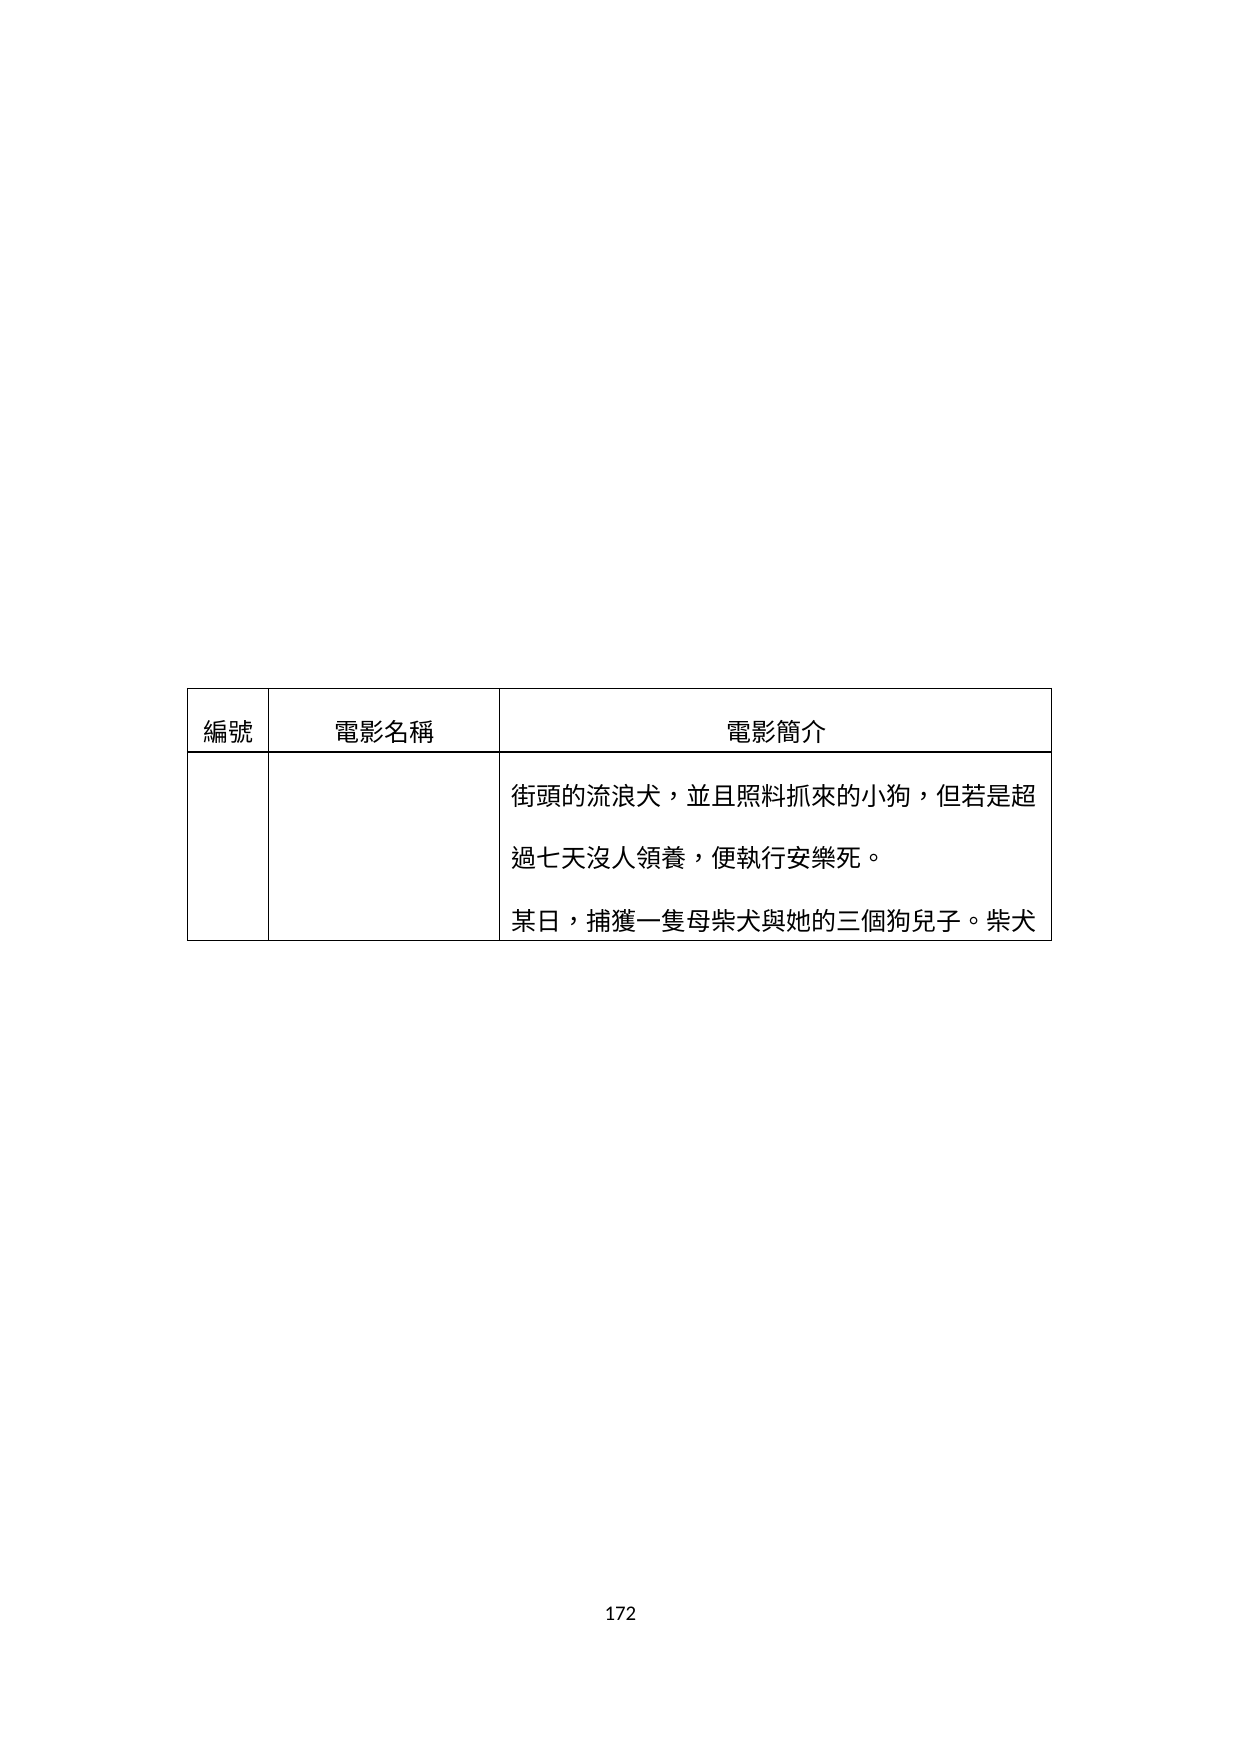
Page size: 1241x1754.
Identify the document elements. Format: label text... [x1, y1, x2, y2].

table_header 電影簡介 [500, 689, 1051, 751]
table_header 編號 [188, 689, 268, 751]
table_header 電影名稱 [269, 689, 499, 751]
table_cell [188, 753, 268, 940]
table_cell [269, 753, 499, 940]
table_cell 街頭的流浪犬，並且照料抓來的小狗，但若是超過七天沒人領養，便執行安樂死。 某日，捕獲一隻母柴犬與她的三個狗兒子。柴犬 [500, 753, 1051, 940]
